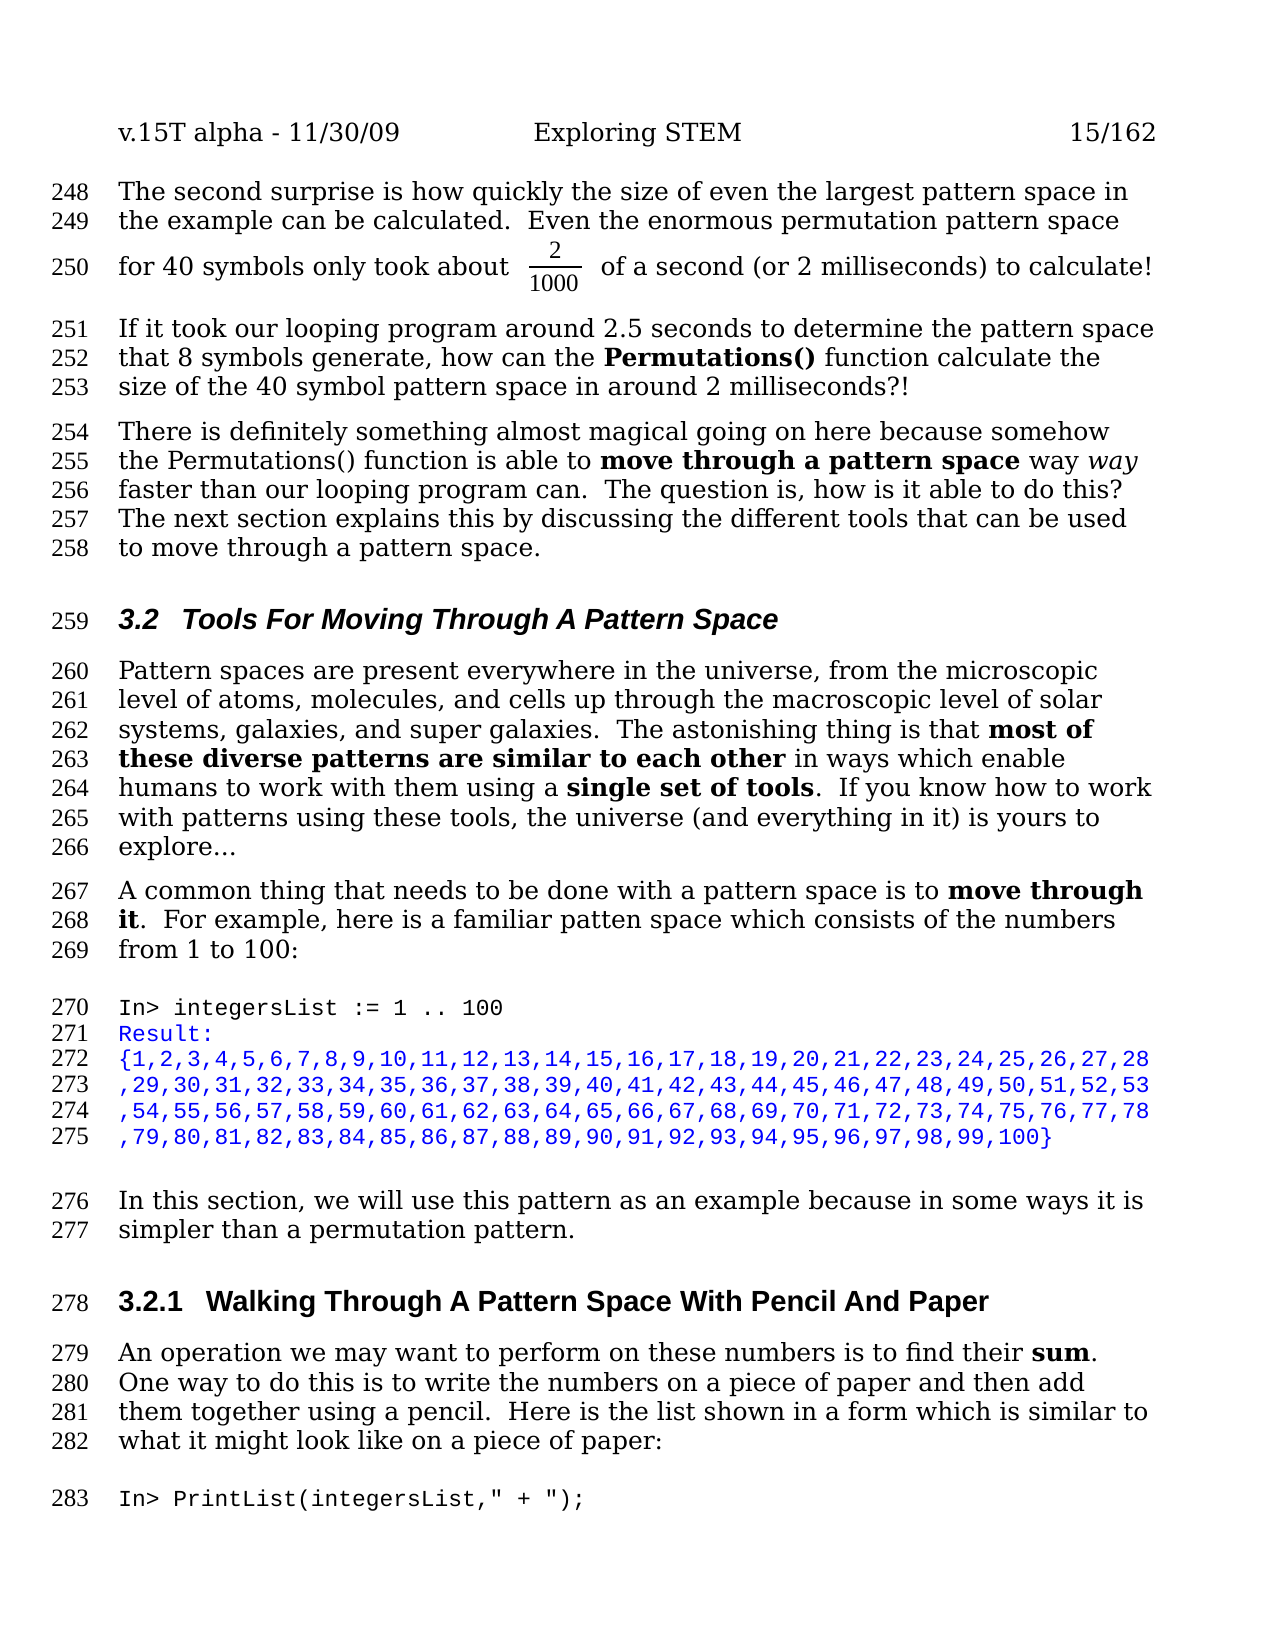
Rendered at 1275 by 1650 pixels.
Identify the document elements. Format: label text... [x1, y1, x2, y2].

text Pattern spaces are present everywhere in the universe, from the microscopic level of atoms, molecules, and cells up through the macroscopic level of solar systems, galaxies, and super galaxies. The astonishing thing is that most of these diverse patterns are similar to each other in ways which enable humans to work with them using a single set of tools. If you know how to work with patterns using these tools, the universe (and everything in it) is yours to explore... [118, 656, 1157, 861]
text An operation we may want to perform on these numbers is to find their sum. One way to do this is to write the numbers on a piece of paper and then add them together using a pencil. Here is the list shown in a form which is similar to what it might look like on a piece of paper: [118, 1338, 1157, 1455]
text If it took our looping program around 2.5 seconds to determine the pattern space that 8 symbols generate, how can the Permutations() function calculate the size of the 40 symbol pattern space in around 2 milliseconds?! [118, 314, 1157, 402]
text In this section, we will use this pattern as an example because in some ways it is simpler than a permutation pattern. [118, 1186, 1157, 1245]
text The second surprise is how quickly the size of even the largest pattern space in the example can be calculated. Even the enormous permutation pattern space for 40 symbols only took aboutof a second (or 2 milliseconds) to calculate! [118, 177, 1157, 299]
text In> integersList := 1 .. 100 [118, 996, 1157, 1022]
subtitle Tools For Moving Through A Pattern Space [118, 602, 1157, 635]
text A common thing that needs to be done with a pattern space is to move through it. For example, here is a familiar patten space which consists of the numbers from 1 to 100: [118, 876, 1157, 964]
subtitle Walking Through A Pattern Space With Pencil And Paper [118, 1284, 1157, 1317]
text Result: {1,2,3,4,5,6,7,8,9,10,11,12,13,14,15,16,17,18,19,20,21,22,23,24,25,26,27,28,29,30,31,32,33,34,35,36,37,38,39,40,41,42,43,44,45,46,47,48,49,50,51,52,53,54,55,56,57,58,59,60,61,62,63,64,65,66,67,68,69,70,71,72,73,74,75,76,77,78,79,80,81,82,83,84,85,86,87,88,89,90,91,92,93,94,95,96,97,98,99,100} [118, 1022, 1157, 1152]
text In> PrintList(integersList," + "); [118, 1487, 1157, 1513]
text There is definitely something almost magical going on here because somehow the Permutations() function is able to move through a pattern space way way faster than our looping program can. The question is, how is it able to do this? The next section explains this by discussing the different tools that can be used to move through a pattern space. [118, 417, 1157, 563]
